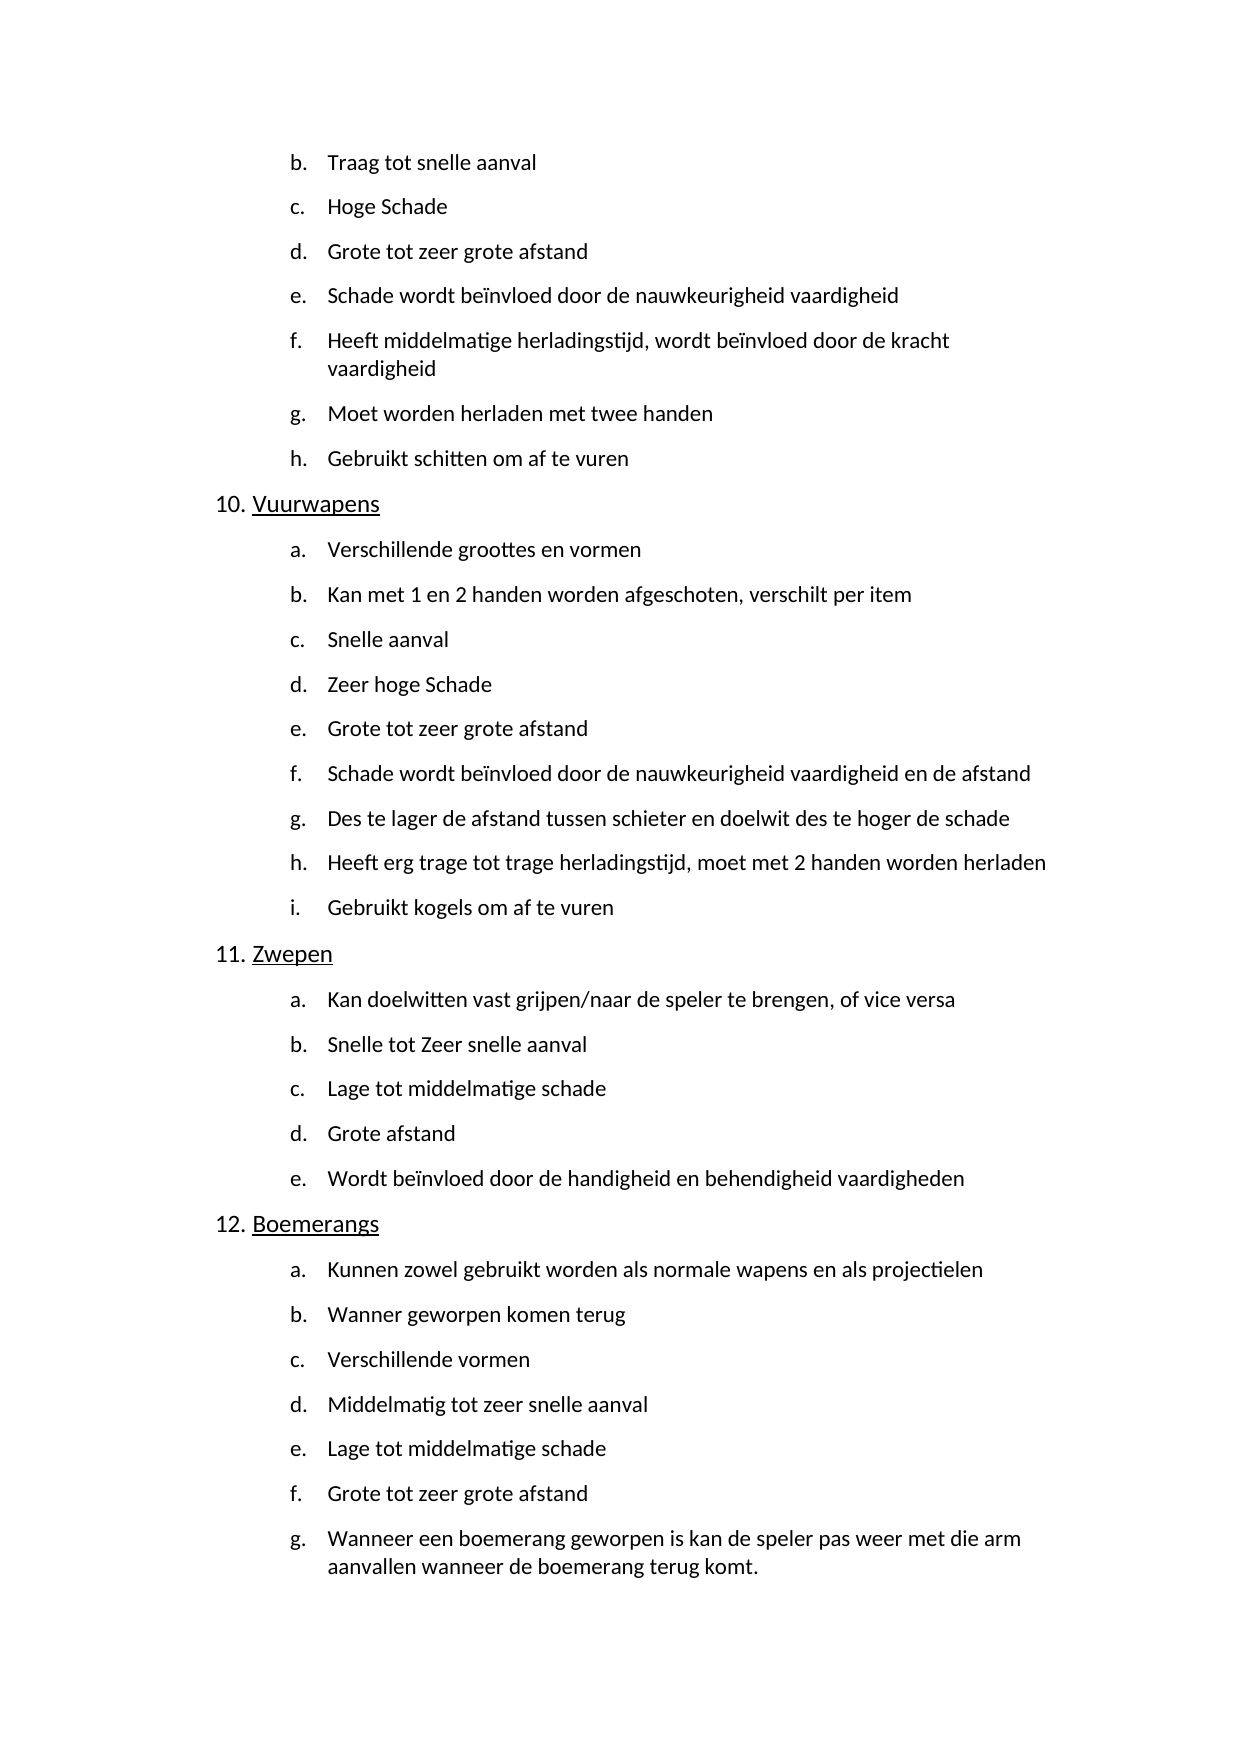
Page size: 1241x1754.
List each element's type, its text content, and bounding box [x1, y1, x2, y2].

list Grote tot zeer grote afstand [290, 1479, 1063, 1507]
list Gebruikt schitten om af te vuren [290, 444, 1063, 472]
list Schade wordt beïnvloed door de nauwkeurigheid vaardigheid [290, 282, 1063, 310]
list Grote tot zeer grote afstand [290, 714, 1063, 742]
list Verschillende vormen [290, 1345, 1063, 1373]
list Vuurwapens [215, 488, 1063, 519]
list Heeft erg trage tot trage herladingstijd, moet met 2 handen worden herladen [290, 848, 1063, 876]
list Snelle aanval [290, 625, 1063, 653]
list Grote afstand [290, 1119, 1063, 1147]
list Lage tot middelmatige schade [290, 1074, 1063, 1102]
list Gebruikt kogels om af te vuren [290, 893, 1063, 921]
list Heeft middelmatige herladingstijd, wordt beïnvloed door de kracht vaardigheid [290, 326, 1063, 382]
list Verschillende groottes en vormen [290, 536, 1063, 564]
list Hoge Schade [290, 192, 1063, 220]
list Kan doelwitten vast grijpen/naar de speler te brengen, of vice versa [290, 985, 1063, 1013]
list Wanner geworpen komen terug [290, 1300, 1063, 1328]
list Grote tot zeer grote afstand [290, 237, 1063, 265]
list Moet worden herladen met twee handen [290, 399, 1063, 427]
list Kan met 1 en 2 handen worden afgeschoten, verschilt per item [290, 580, 1063, 608]
list Wanneer een boemerang geworpen is kan de speler pas weer met die arm aanvallen wanneer de boemerang terug komt. [290, 1524, 1063, 1580]
list Kunnen zowel gebruikt worden als normale wapens en als projectielen [290, 1256, 1063, 1284]
list Boemerangs [215, 1208, 1063, 1239]
list Zwepen [215, 938, 1063, 968]
list Schade wordt beïnvloed door de nauwkeurigheid vaardigheid en de afstand [290, 759, 1063, 787]
list Middelmatig tot zeer snelle aanval [290, 1390, 1063, 1418]
list Lage tot middelmatige schade [290, 1434, 1063, 1462]
list Zeer hoge Schade [290, 670, 1063, 698]
list Snelle tot Zeer snelle aanval [290, 1030, 1063, 1058]
list Des te lager de afstand tussen schieter en doelwit des te hoger de schade [290, 804, 1063, 832]
list Wordt beïnvloed door de handigheid en behendigheid vaardigheden [290, 1164, 1063, 1192]
list Traag tot snelle aanval [290, 148, 1063, 176]
